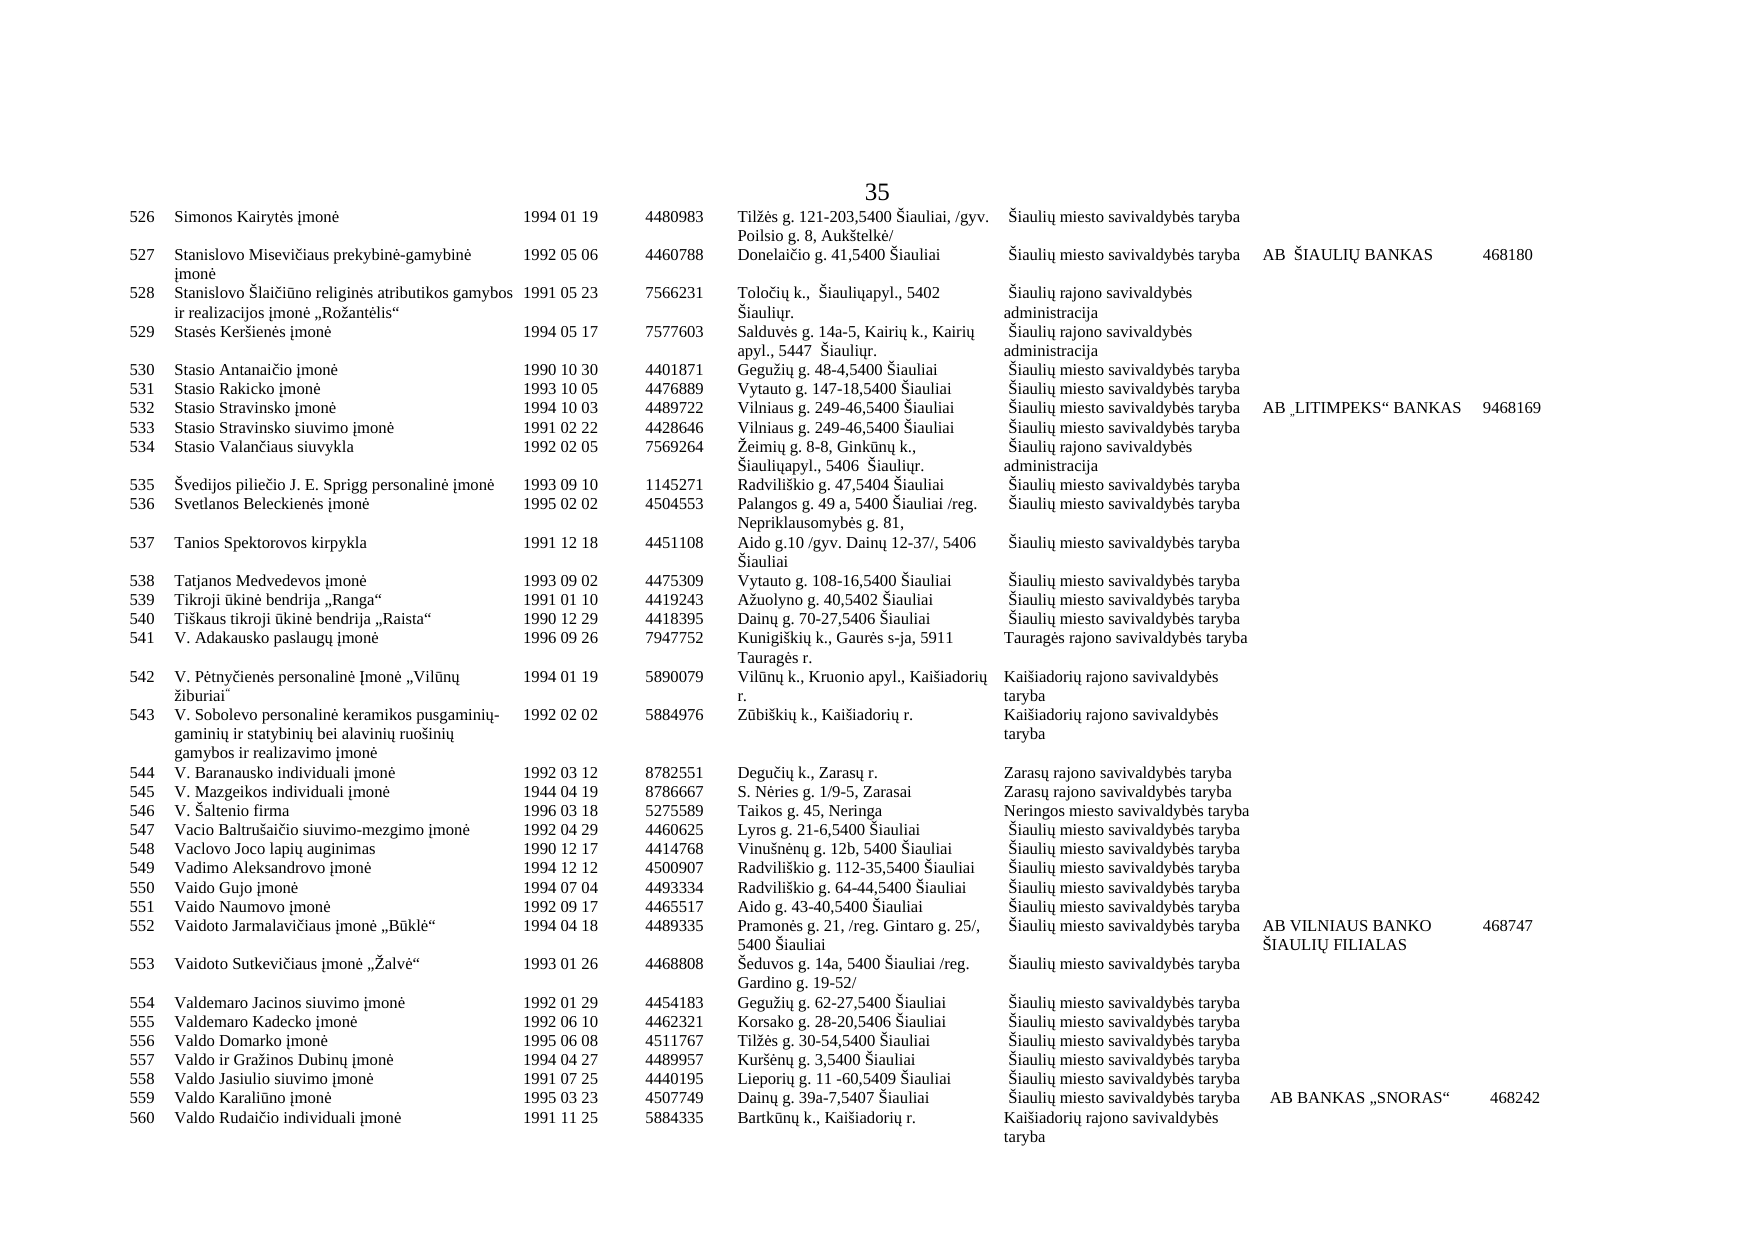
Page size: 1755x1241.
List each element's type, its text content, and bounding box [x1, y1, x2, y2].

table_cell [1258, 494, 1479, 532]
table_cell [1479, 494, 1703, 532]
table_cell [1479, 1069, 1703, 1088]
table_cell 533 [118, 418, 170, 437]
table_cell Kaišiadorių rajono savivaldybės taryba [1000, 705, 1258, 762]
table_cell 536 [118, 494, 170, 532]
table_cell [1258, 1031, 1262, 1050]
table_cell 553 [118, 954, 170, 992]
table_cell [1479, 1012, 1483, 1031]
table_cell 527 [118, 245, 170, 283]
table_cell [1258, 897, 1262, 916]
table_cell Svetlanos Beleckienės įmonė [170, 494, 519, 532]
table_cell 552 [118, 916, 170, 954]
table_cell Šiaulių miesto savivaldybės taryba [1000, 916, 1258, 954]
table_cell 1996 09 26 [519, 628, 641, 667]
table_cell Šiaulių miesto savivaldybės taryba [1000, 494, 1258, 532]
table_cell Stasio Valančiaus siuvykla [170, 437, 519, 475]
table_cell [1258, 1069, 1479, 1088]
table_cell [1479, 1050, 1483, 1069]
table_cell 7577603 [641, 322, 733, 360]
table_cell [1479, 322, 1703, 360]
table_cell Šiaulių miesto savivaldybės taryba [1000, 207, 1258, 245]
table_cell Valdo Rudaičio individuali įmonė [170, 1108, 519, 1146]
table_cell 528 [118, 283, 170, 322]
table_cell [1479, 993, 1483, 1012]
table_cell 554 [118, 993, 170, 1012]
table_cell [1258, 820, 1479, 839]
table_cell [1258, 207, 1479, 245]
table_cell 560 [118, 1108, 170, 1146]
table_cell 545 [118, 782, 170, 801]
table_cell [1479, 1031, 1483, 1050]
table_cell [1258, 437, 1479, 475]
table_cell [1479, 839, 1483, 858]
table_cell 539 [118, 590, 170, 609]
table_cell 543 [118, 705, 170, 762]
table_cell 548 [118, 839, 170, 858]
table_cell Vaidoto Jarmalavičiaus įmonė „Būklė“ [170, 916, 519, 954]
table_cell [1258, 763, 1479, 782]
table_cell 4489335 [641, 916, 733, 954]
table_cell 4468808 [641, 954, 733, 992]
table_cell 540 [118, 609, 170, 628]
table_cell 4504553 [641, 494, 733, 532]
table_cell 1994 01 19 [519, 207, 641, 245]
table_cell 1992 06 10 [519, 1012, 641, 1031]
table_cell 1992 05 06 [519, 245, 641, 283]
table_cell 468180 [1479, 245, 1703, 283]
table_cell 544 [118, 763, 170, 782]
table_cell [1258, 590, 1479, 609]
table_cell [1258, 322, 1479, 360]
table_cell V. Adakausko paslaugų įmonė [170, 628, 519, 667]
table_cell [1479, 283, 1703, 322]
table_cell [1258, 283, 1479, 322]
table_cell [1258, 379, 1479, 398]
table_cell [1479, 878, 1703, 897]
table_cell 549 [118, 858, 170, 877]
table_cell [1258, 878, 1479, 897]
table_cell [1479, 782, 1703, 801]
table_cell [1258, 533, 1479, 571]
table_cell 532 [118, 398, 170, 417]
table_cell [1479, 1108, 1703, 1146]
table_cell 1994 01 19 [519, 667, 641, 705]
table_cell 468242 [1479, 1088, 1703, 1107]
table_cell 530 [118, 360, 170, 379]
table_cell [1479, 533, 1703, 571]
table_cell 5890079 [641, 667, 733, 705]
table_cell AB ŠIAULIŲ BANKAS [1258, 245, 1479, 283]
table_cell [1258, 667, 1479, 705]
table_cell 526 [118, 207, 170, 245]
table_cell 537 [118, 533, 170, 571]
table_cell [1258, 993, 1262, 1012]
table_cell 556 [118, 1031, 170, 1050]
table_cell Vaidoto Sutkevičiaus įmonė „Žalvė“ [170, 954, 519, 992]
table_cell [1479, 820, 1483, 839]
table_cell [1479, 628, 1703, 667]
table_cell Bartkūnų k., Kaišiadorių r. [733, 1108, 1000, 1146]
table_cell Šiaulių miesto savivaldybės taryba [1000, 954, 1258, 992]
table_cell [1479, 705, 1703, 762]
table_cell [1479, 360, 1703, 379]
table_cell [1479, 801, 1483, 820]
table_cell 557 [118, 1050, 170, 1069]
table_cell [1258, 782, 1479, 801]
table_cell [1258, 628, 1479, 667]
table_cell [1258, 839, 1479, 858]
table_cell [1479, 858, 1703, 877]
table_cell 559 [118, 1088, 170, 1107]
table_cell 1994 04 18 [519, 916, 641, 954]
table_cell [1479, 590, 1703, 609]
table_cell 551 [118, 897, 170, 916]
table_cell [1479, 667, 1703, 705]
table_cell Šiaulių miesto savivaldybės taryba [1000, 1012, 1258, 1031]
table_cell 531 [118, 379, 170, 398]
table_cell Stasės Keršienės įmonė [170, 322, 519, 360]
table_cell 538 [118, 571, 170, 590]
table_cell 542 [118, 667, 170, 705]
table_cell [1479, 897, 1483, 916]
table_cell AB BANKAS „SNORAS“ [1258, 1088, 1479, 1107]
table_cell 1992 02 05 [519, 437, 641, 475]
table_cell Šiaulių miesto savivaldybės taryba [1000, 533, 1258, 571]
table_cell 7566231 [641, 283, 733, 322]
table_cell 558 [118, 1069, 170, 1088]
table_cell 4451108 [641, 533, 733, 571]
table_cell 535 [118, 475, 170, 494]
table_cell Zūbiškių k., Kaišiadorių r. [733, 705, 1000, 762]
table_cell [1258, 954, 1479, 992]
table_cell AB VILNIAUS BANKO ŠIAULIŲ FILIALAS [1258, 916, 1479, 954]
table_cell 550 [118, 878, 170, 897]
table_cell 555 [118, 1012, 170, 1031]
table_cell 1992 02 02 [519, 705, 641, 762]
table_cell 546 [118, 801, 170, 820]
table_cell 7947752 [641, 628, 733, 667]
table_cell [1479, 954, 1703, 992]
table_cell Tauragės rajono savivaldybės taryba [1000, 628, 1258, 667]
table_cell 534 [118, 437, 170, 475]
table_cell 4460788 [641, 245, 733, 283]
table_cell [1258, 475, 1479, 494]
table_cell Donelaičio g. 41,5400 Šiauliai [733, 245, 1000, 283]
table_cell 4480983 [641, 207, 733, 245]
table_cell [1258, 418, 1479, 437]
table_cell [1479, 763, 1703, 782]
table_cell [1258, 1108, 1479, 1146]
table_cell [1258, 360, 1479, 379]
table_cell 1991 05 23 [519, 283, 641, 322]
table_cell 1991 12 18 [519, 533, 641, 571]
table_cell Tanios Spektorovos kirpykla [170, 533, 519, 571]
table_cell 1991 11 25 [519, 1108, 641, 1146]
table_cell [1258, 858, 1479, 877]
table_cell [1258, 705, 1479, 762]
table_cell [1479, 418, 1703, 437]
table_cell [1479, 207, 1703, 245]
table_cell 5884335 [641, 1108, 733, 1146]
table_cell [1258, 1012, 1262, 1031]
table_cell [1258, 571, 1262, 590]
table_cell 547 [118, 820, 170, 839]
table_cell [1479, 379, 1703, 398]
table_cell 4462321 [641, 1012, 733, 1031]
table_cell 541 [118, 628, 170, 667]
table_cell 1993 01 26 [519, 954, 641, 992]
table_cell 468747 [1479, 916, 1703, 954]
table_cell Simonos Kairytės įmonė [170, 207, 519, 245]
table_cell [1479, 475, 1703, 494]
table_cell [1479, 609, 1703, 628]
table_cell [1258, 609, 1479, 628]
table_cell 7569264 [641, 437, 733, 475]
table_cell 1995 02 02 [519, 494, 641, 532]
table_cell Šiaulių miesto savivaldybės taryba [1000, 245, 1258, 283]
table_cell [1479, 571, 1483, 590]
table_cell 5884976 [641, 705, 733, 762]
table_cell [1258, 801, 1479, 820]
table_cell 1994 05 17 [519, 322, 641, 360]
table_cell [1479, 437, 1703, 475]
table_cell [1258, 1050, 1262, 1069]
table_cell 529 [118, 322, 170, 360]
